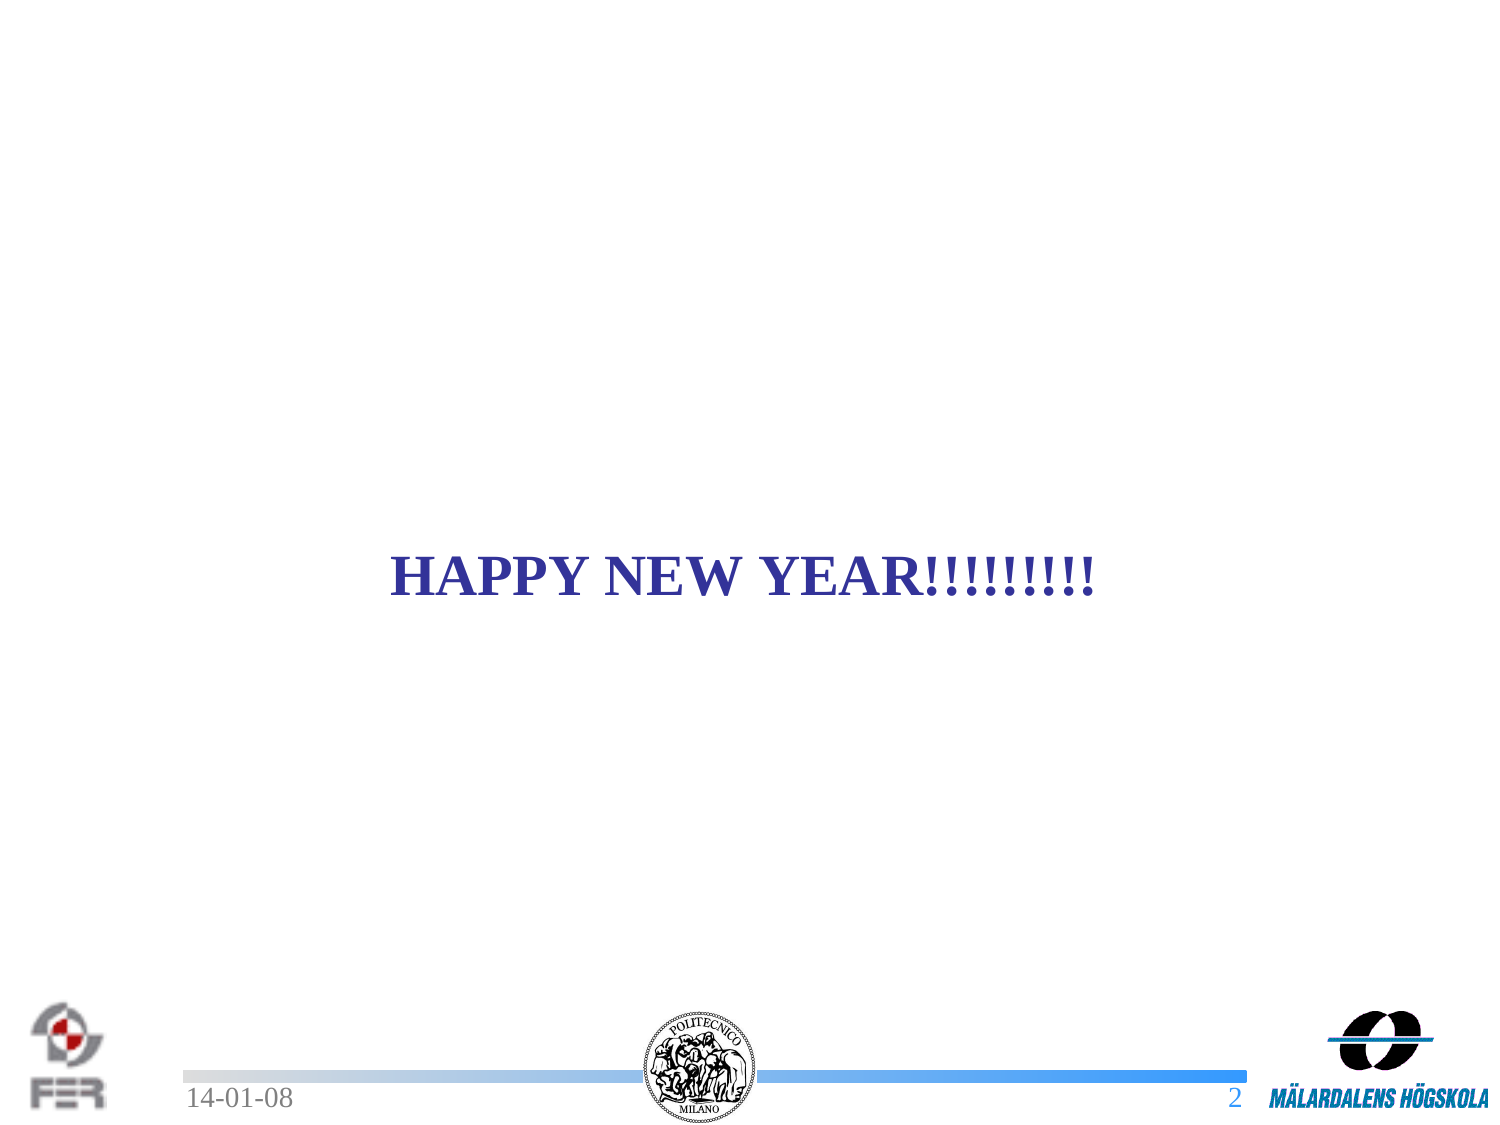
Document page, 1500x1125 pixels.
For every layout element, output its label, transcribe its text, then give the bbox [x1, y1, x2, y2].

picture [1368, 1093, 1374, 1104]
picture [29, 987, 107, 1125]
text_box [1186, 1070, 1258, 1114]
picture [643, 1011, 757, 1123]
picture [1269, 1011, 1488, 1108]
picture [1435, 1096, 1441, 1104]
picture [1454, 1091, 1459, 1108]
text_box 14-01-08 [171, 1070, 396, 1114]
text_box HAPPY NEW YEAR!!!!!!!!! [76, 408, 1412, 799]
